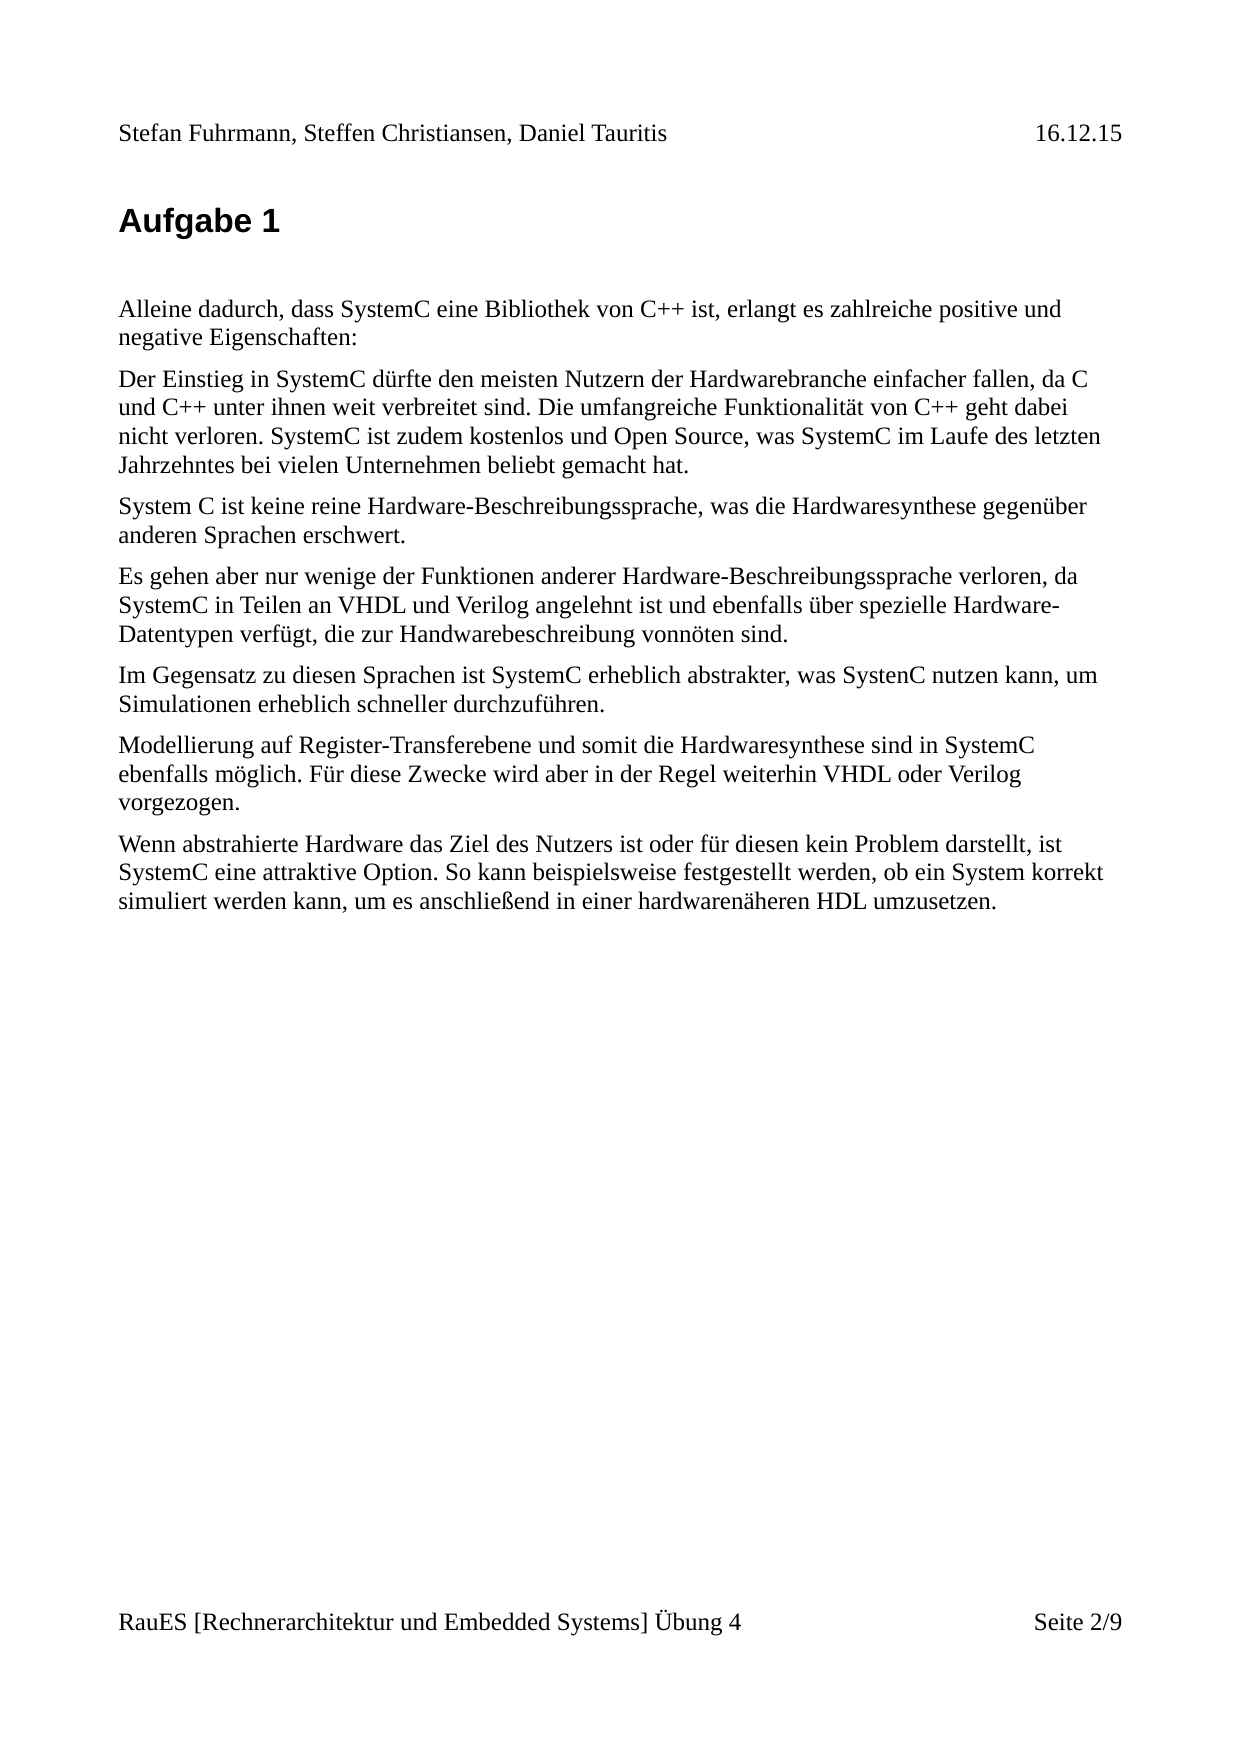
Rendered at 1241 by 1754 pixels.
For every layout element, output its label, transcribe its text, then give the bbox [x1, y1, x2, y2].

text Im Gegensatz zu diesen Sprachen ist SystemC erheblich abstrakter, was SystenC nutzen kann, um Simulationen erheblich schneller durchzuführen. [118, 660, 1122, 717]
text Der Einstieg in SystemC dürfte den meisten Nutzern der Hardwarebranche einfacher fallen, da C und C++ unter ihnen weit verbreitet sind. Die umfangreiche Funktionalität von C++ geht dabei nicht verloren. SystemC ist zudem kostenlos und Open Source, was SystemC im Laufe des letzten Jahrzehntes bei vielen Unternehmen beliebt gemacht hat. [118, 364, 1122, 479]
text Es gehen aber nur wenige der Funktionen anderer Hardware-Beschreibungssprache verloren, da SystemC in Teilen an VHDL und Verilog angelehnt ist und ebenfalls über spezielle Hardware-Datentypen verfügt, die zur Handwarebeschreibung vonnöten sind. [118, 561, 1122, 647]
text Alleine dadurch, dass SystemC eine Bibliothek von C++ ist, erlangt es zahlreiche positive und negative Eigenschaften: [118, 294, 1122, 351]
text Modellierung auf Register-Transferebene und somit die Hardwaresynthese sind in SystemC ebenfalls möglich. Für diese Zwecke wird aber in der Regel weiterhin VHDL oder Verilog vorgezogen. [118, 730, 1122, 816]
subtitle Wenn abstrahierte Hardware das Ziel des Nutzers ist oder für diesen kein Problem darstellt, ist SystemC eine attraktive Option. So kann beispielsweise festgestellt werden, ob ein System korrekt simuliert werden kann, um es anschließend in einer hardwarenäheren HDL umzusetzen. [118, 829, 1122, 915]
subtitle Aufgabe 1 [118, 201, 1122, 240]
text System C ist keine reine Hardware-Beschreibungssprache, was die Hardwaresynthese gegenüber anderen Sprachen erschwert. [118, 491, 1122, 549]
